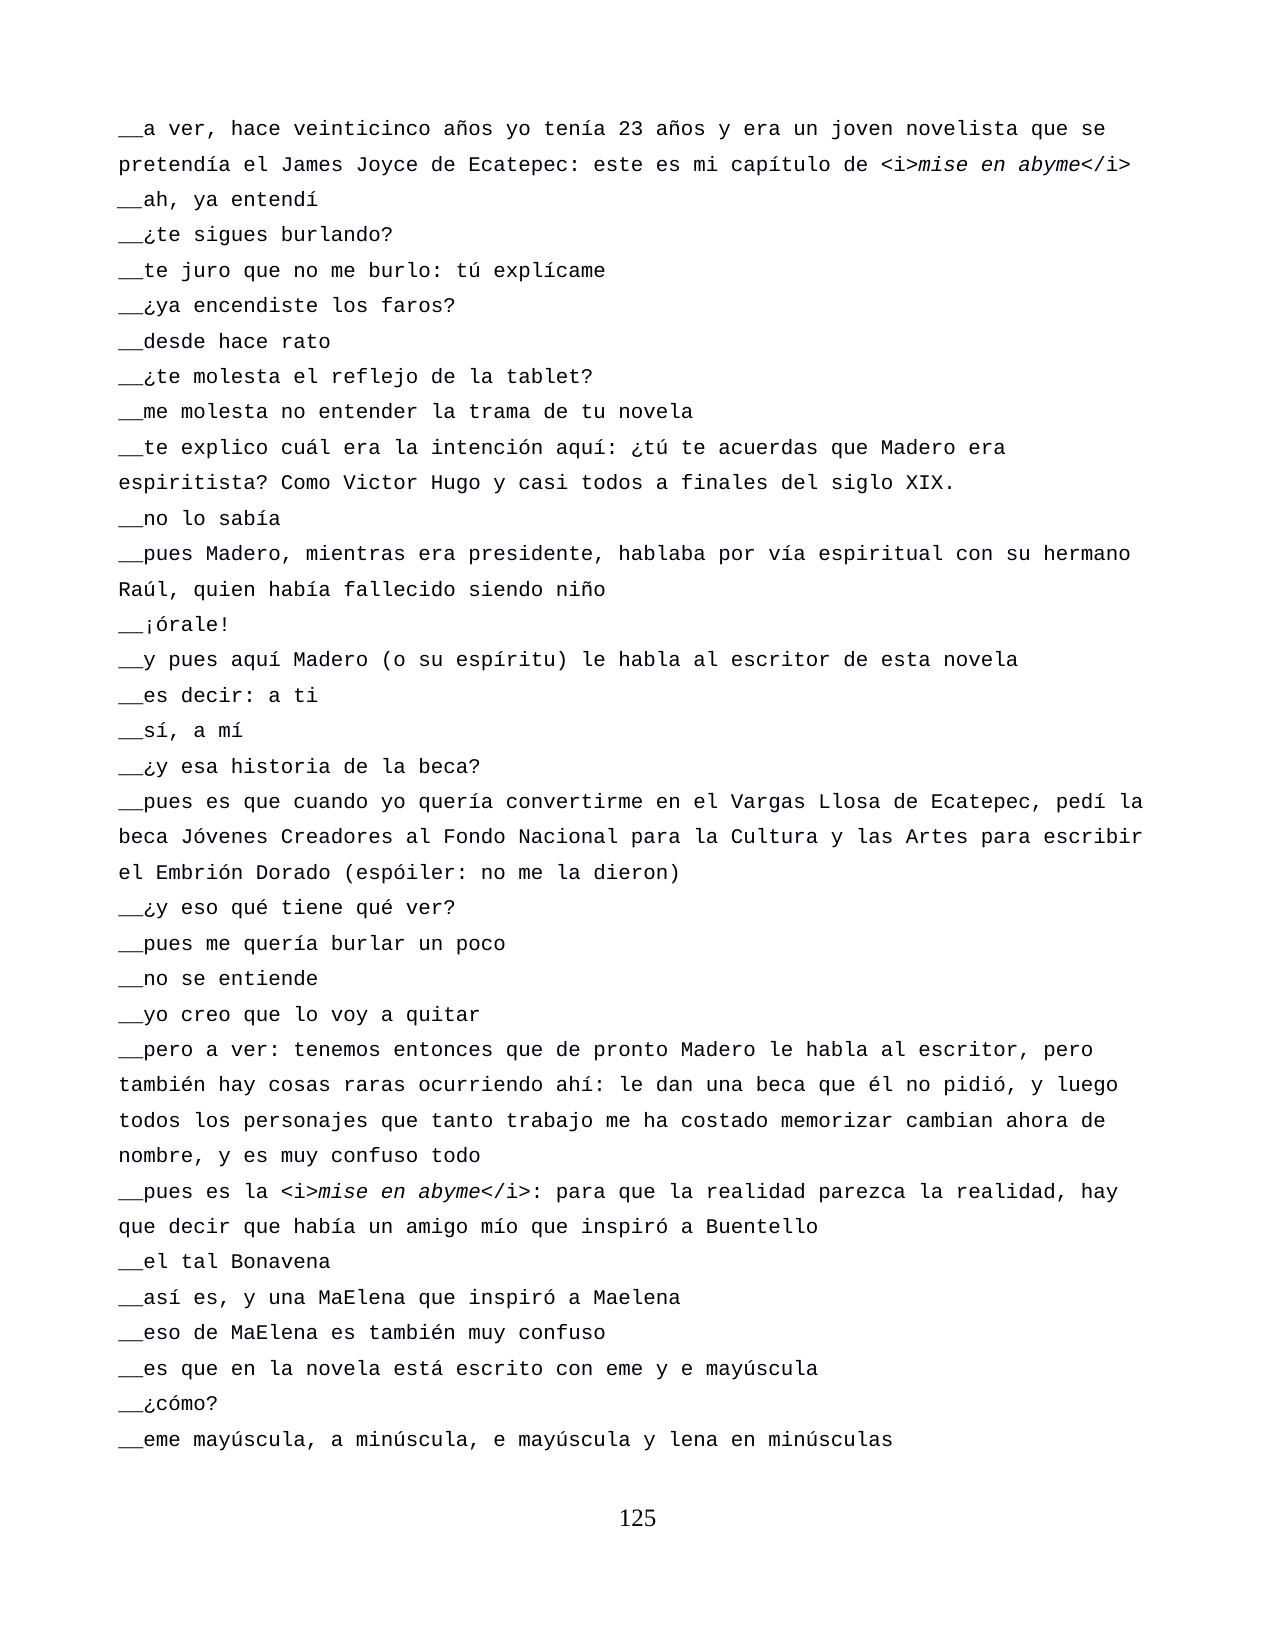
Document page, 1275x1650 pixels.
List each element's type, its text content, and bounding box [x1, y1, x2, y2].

text __eso de MaElena es también muy confuso [118, 1322, 1157, 1346]
text __a ver, hace veinticinco años yo tenía 23 años y era un joven novelista que se pretendía el James Joyce de Ecatepec: este es mi capítulo de <i>mise en abyme</i> [118, 118, 1157, 177]
text __no lo sabía [118, 508, 1157, 531]
text __así es, y una MaElena que inspiró a Maelena [118, 1287, 1157, 1311]
text __yo creo que lo voy a quitar [118, 1003, 1157, 1027]
text __eme mayúscula, a minúscula, e mayúscula y lena en minúsculas [118, 1428, 1157, 1452]
text __¿te sigues burlando? [118, 224, 1157, 248]
text __pues Madero, mientras era presidente, hablaba por vía espiritual con su hermano Raúl, quien había fallecido siendo niño [118, 543, 1157, 602]
text __pues me quería burlar un poco [118, 933, 1157, 956]
text __el tal Bonavena [118, 1251, 1157, 1275]
text __ah, ya entendí [118, 189, 1157, 213]
text __pero a ver: tenemos entonces que de pronto Madero le habla al escritor, pero también hay cosas raras ocurriendo ahí: le dan una beca que él no pidió, y luego todos los personajes que tanto trabajo me ha costado memorizar cambian ahora de nombre, y es muy confuso todo [118, 1039, 1157, 1169]
text __¿y eso qué tiene qué ver? [118, 897, 1157, 921]
text __me molesta no entender la trama de tu novela [118, 401, 1157, 425]
text __pues es la <i>mise en abyme</i>: para que la realidad parezca la realidad, hay que decir que había un amigo mío que inspiró a Buentello [118, 1181, 1157, 1240]
text __sí, a mí [118, 720, 1157, 744]
text __¡órale! [118, 614, 1157, 638]
text __te explico cuál era la intención aquí: ¿tú te acuerdas que Madero era espiritista? Como Victor Hugo y casi todos a finales del siglo XIX. [118, 437, 1157, 496]
text __¿y esa historia de la beca? [118, 756, 1157, 779]
text __¿te molesta el reflejo de la tablet? [118, 366, 1157, 390]
text __¿cómo? [118, 1393, 1157, 1417]
text __pues es que cuando yo quería convertirme en el Vargas Llosa de Ecatepec, pedí la beca Jóvenes Creadores al Fondo Nacional para la Cultura y las Artes para escribir el Embrión Dorado (espóiler: no me la dieron) [118, 791, 1157, 886]
text __es decir: a ti [118, 685, 1157, 708]
text __¿ya encendiste los faros? [118, 295, 1157, 319]
text __es que en la novela está escrito con eme y e mayúscula [118, 1358, 1157, 1381]
text __te juro que no me burlo: tú explícame [118, 260, 1157, 283]
text __no se entiende [118, 968, 1157, 992]
text __desde hace rato [118, 331, 1157, 354]
text __y pues aquí Madero (o su espíritu) le habla al escritor de esta novela [118, 649, 1157, 673]
